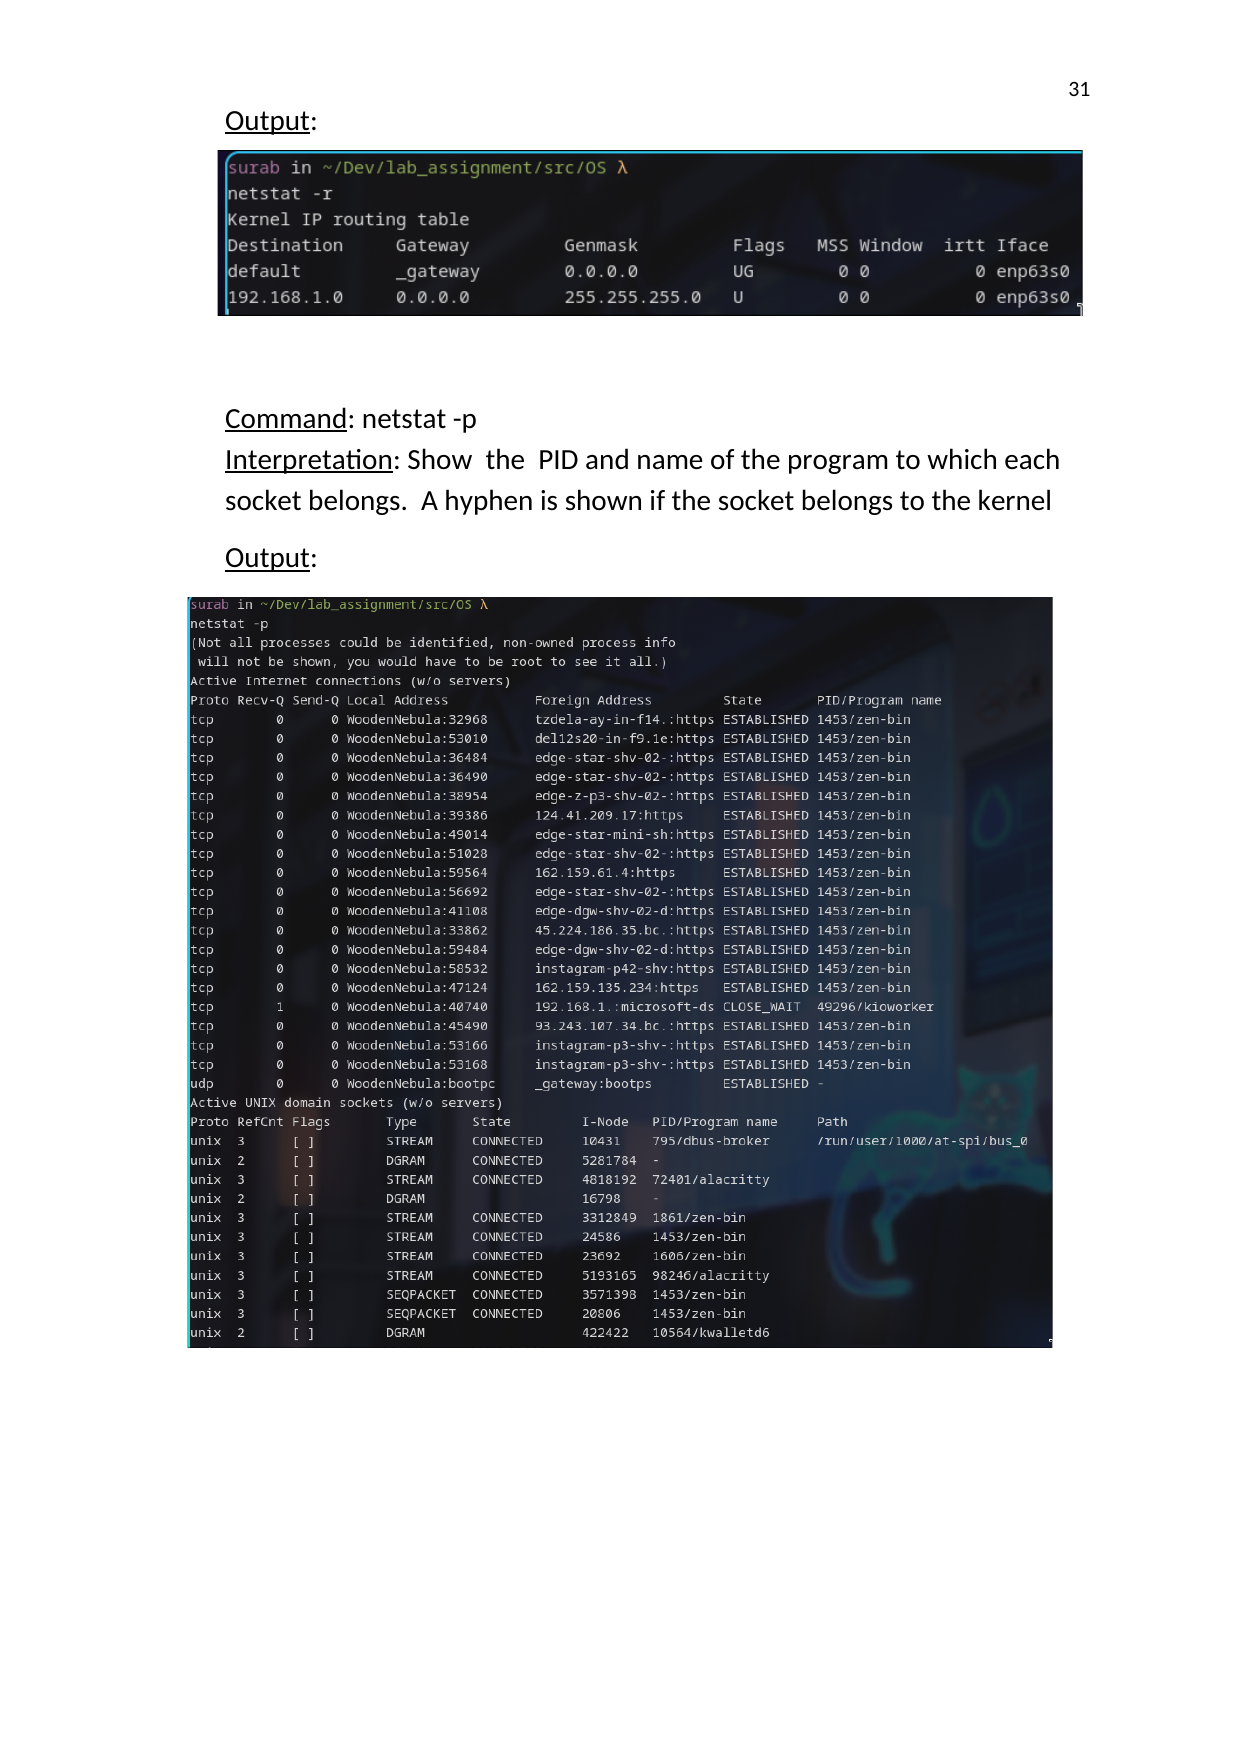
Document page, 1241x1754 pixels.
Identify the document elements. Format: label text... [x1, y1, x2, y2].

picture [217, 150, 1083, 316]
text Output: [225, 539, 1090, 575]
picture [187, 597, 1053, 1348]
text Command: netstat -p Interpretation: Show the PID and name of the program to which each socket belongs. A hyphen is shown if the socket belongs to the kernel [225, 400, 1090, 517]
text Output: [225, 102, 1090, 137]
